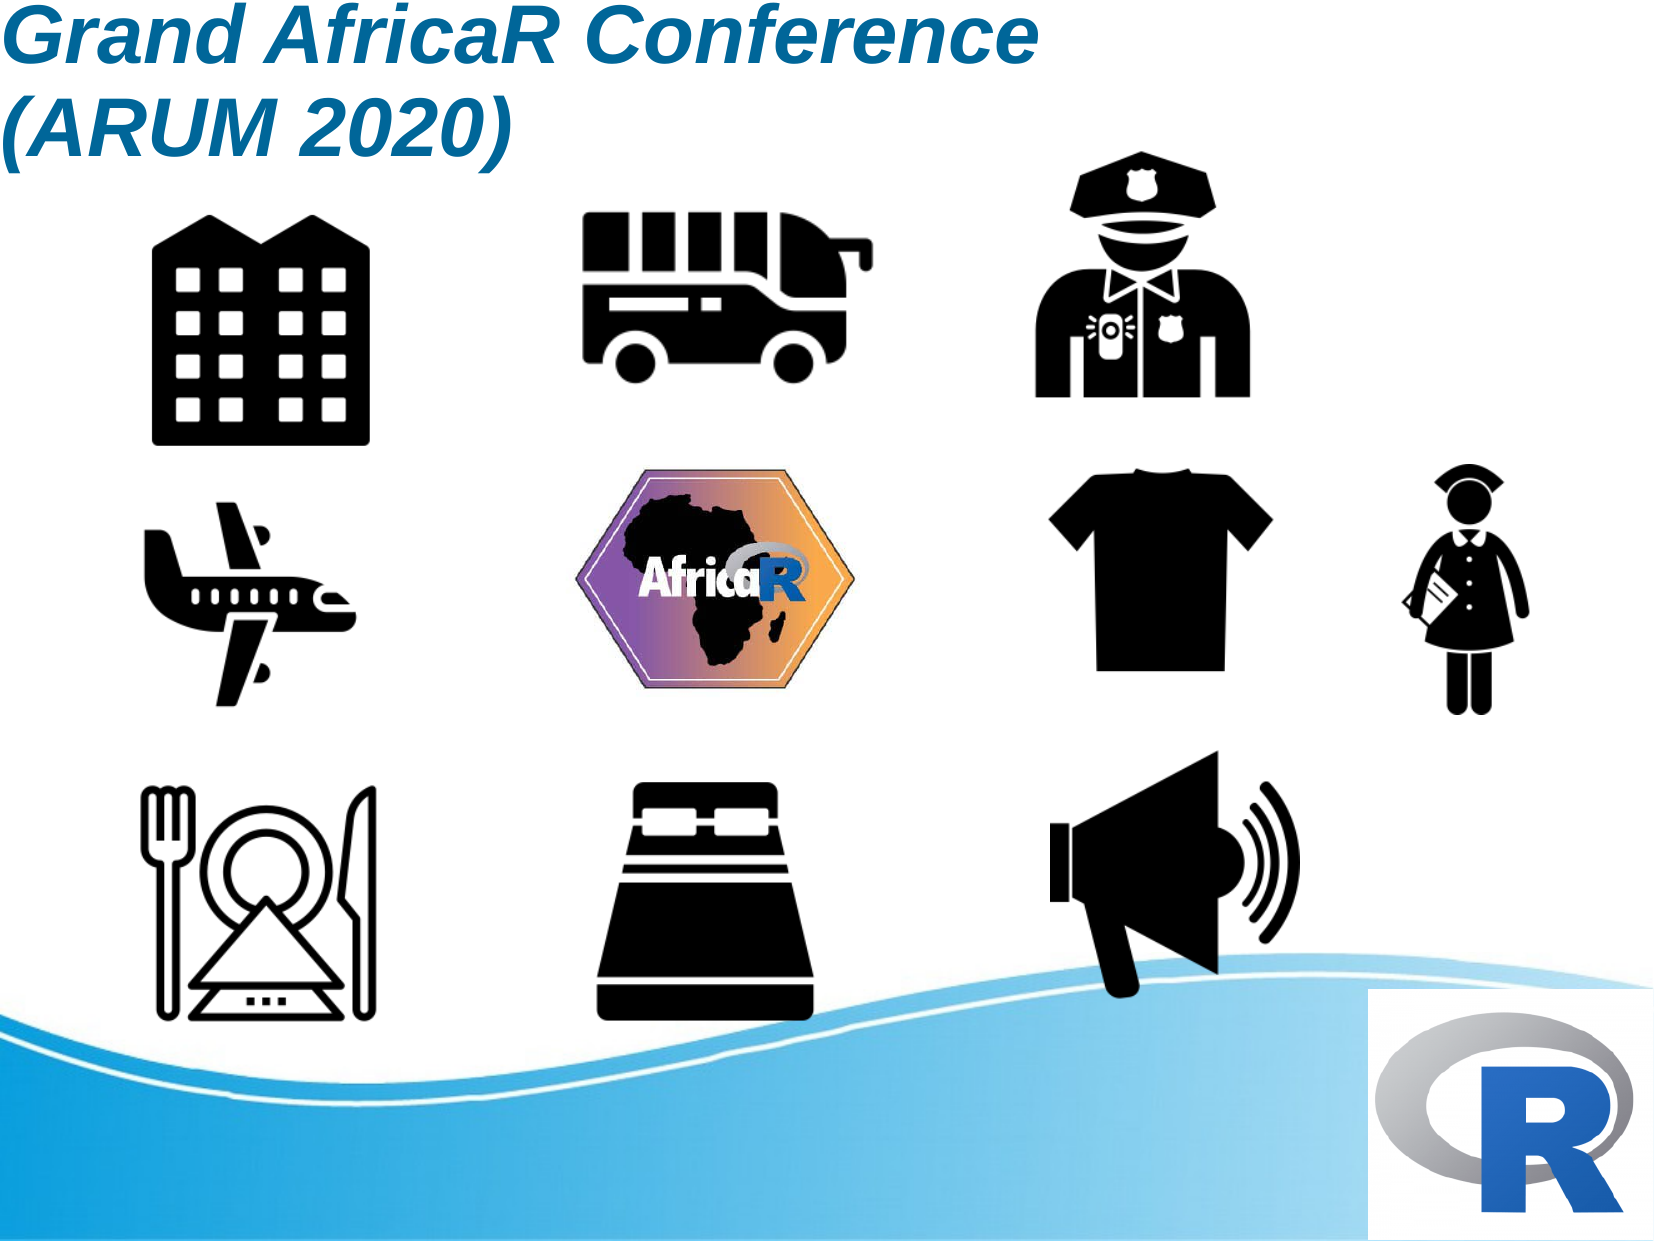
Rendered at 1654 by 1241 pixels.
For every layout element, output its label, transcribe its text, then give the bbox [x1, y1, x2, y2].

picture [510, 140, 901, 736]
picture [1035, 440, 1285, 691]
picture [0, 749, 1654, 1241]
picture [85, 1053, 95, 1059]
title Grand AfricaR Conference (ARUM 2020) [0, 0, 1636, 166]
picture [1340, 464, 1591, 715]
picture [125, 479, 376, 730]
picture [140, 209, 382, 452]
picture [1020, 149, 1270, 400]
